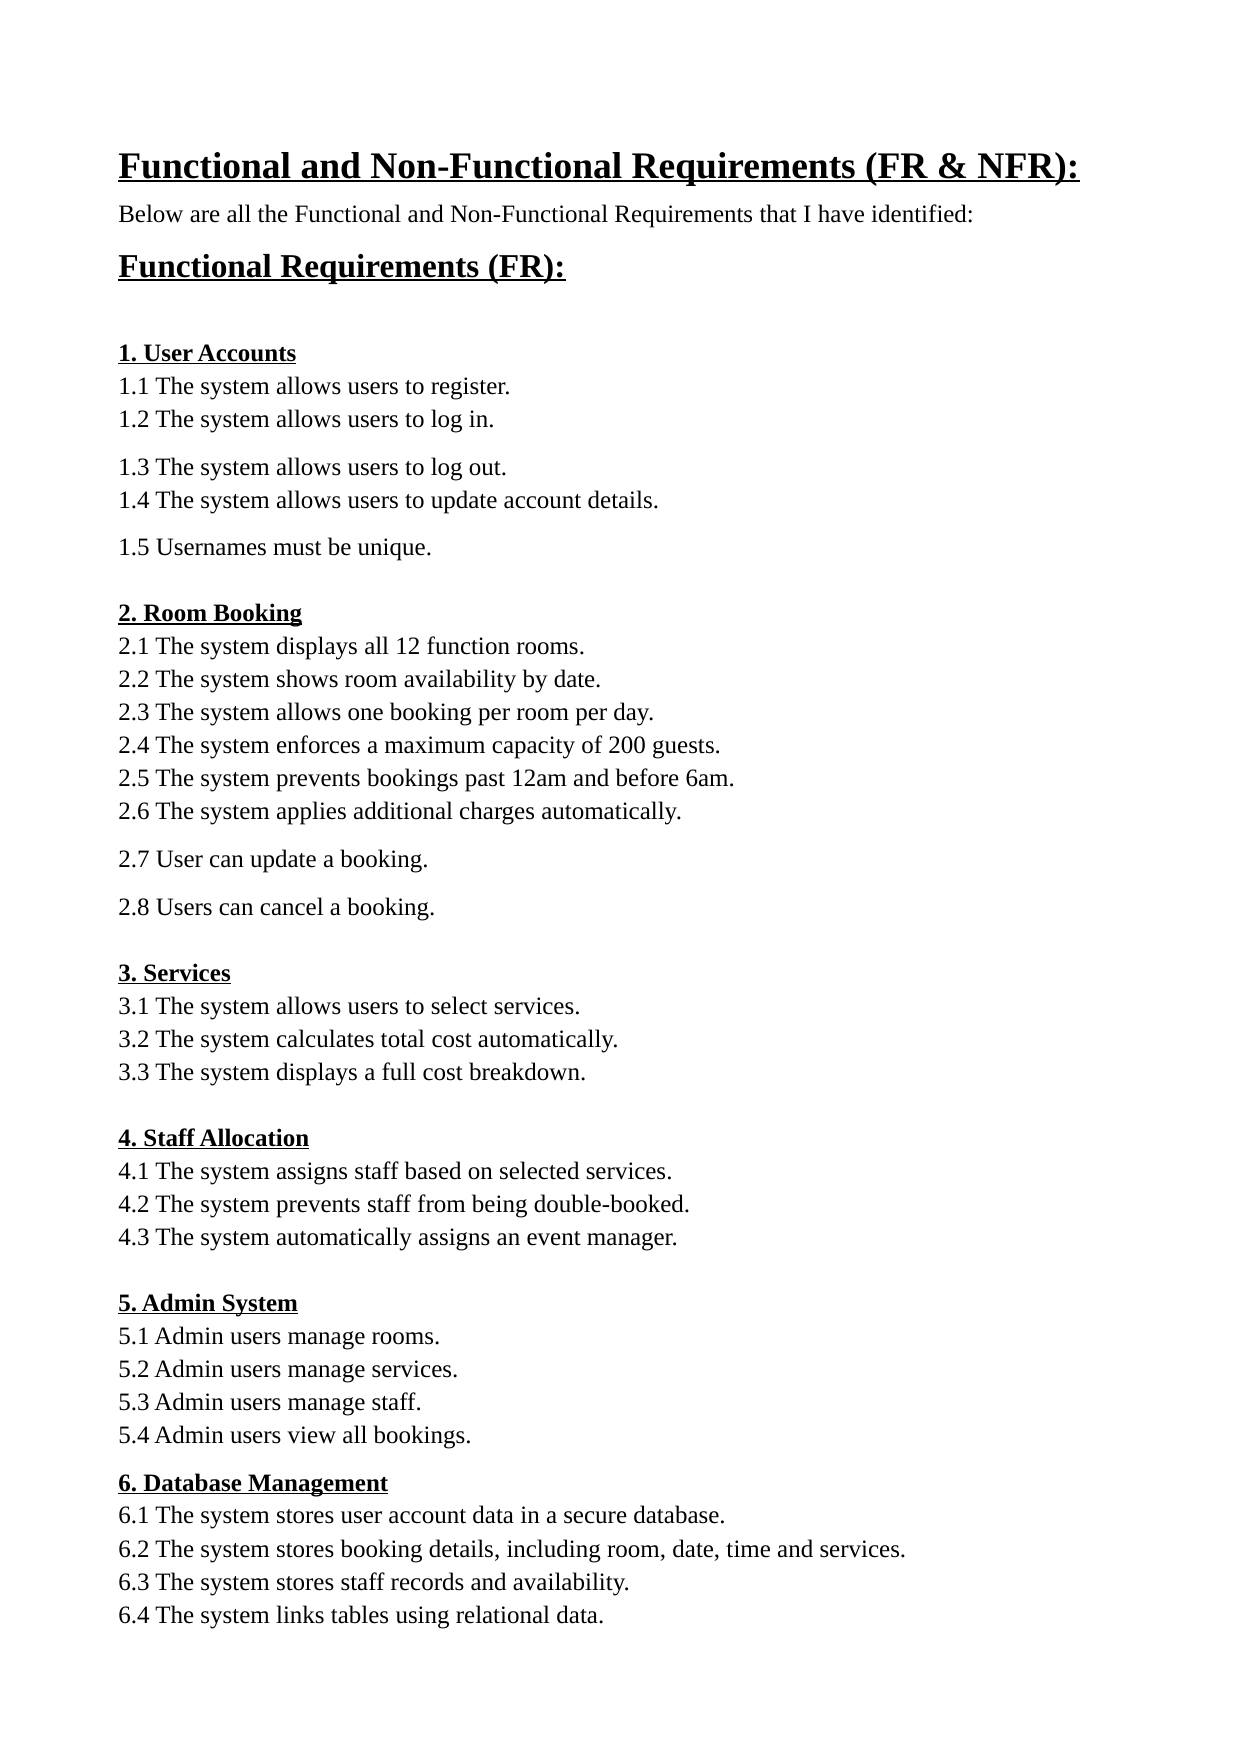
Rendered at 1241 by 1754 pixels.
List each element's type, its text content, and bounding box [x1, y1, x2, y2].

text 1.5 Usernames must be unique. 2. Room Booking 2.1 The system displays all 12 function rooms. 2.2 The system shows room availability by date. 2.3 The system allows one booking per room per day. 2.4 The system enforces a maximum capacity of 200 guests. 2.5 The system prevents bookings past 12am and before 6am. 2.6 The system applies additional charges automatically. [118, 532, 1122, 825]
subtitle Functional and Non-Functional Requirements (FR & NFR): [118, 143, 1122, 186]
text Functional Requirements (FR): [118, 246, 1122, 285]
text 1.3 The system allows users to log out. 1.4 The system allows users to update account details. [118, 452, 1122, 513]
text Below are all the Functional and Non-Functional Requirements that I have identified: [118, 199, 1122, 227]
text 2.7 User can update a booking. [118, 844, 1122, 873]
text 2.8 Users can cancel a booking. 3. Services 3.1 The system allows users to select services. 3.2 The system calculates total cost automatically. 3.3 The system displays a full cost breakdown. 4. Staff Allocation 4.1 The system assigns staff based on selected services. 4.2 The system prevents staff from being double-booked. 4.3 The system automatically assigns an event manager. 5. Admin System 5.1 Admin users manage rooms. 5.2 Admin users manage services. 5.3 Admin users manage staff. 5.4 Admin users view all bookings. [118, 892, 1122, 1449]
text 6. Database Management 6.1 The system stores user account data in a secure database. 6.2 The system stores booking details, including room, date, time and services. 6.3 The system stores staff records and availability. 6.4 The system links tables using relational data. [118, 1468, 1122, 1628]
text 1. User Accounts 1.1 The system allows users to register. 1.2 The system allows users to log in. [118, 305, 1122, 433]
